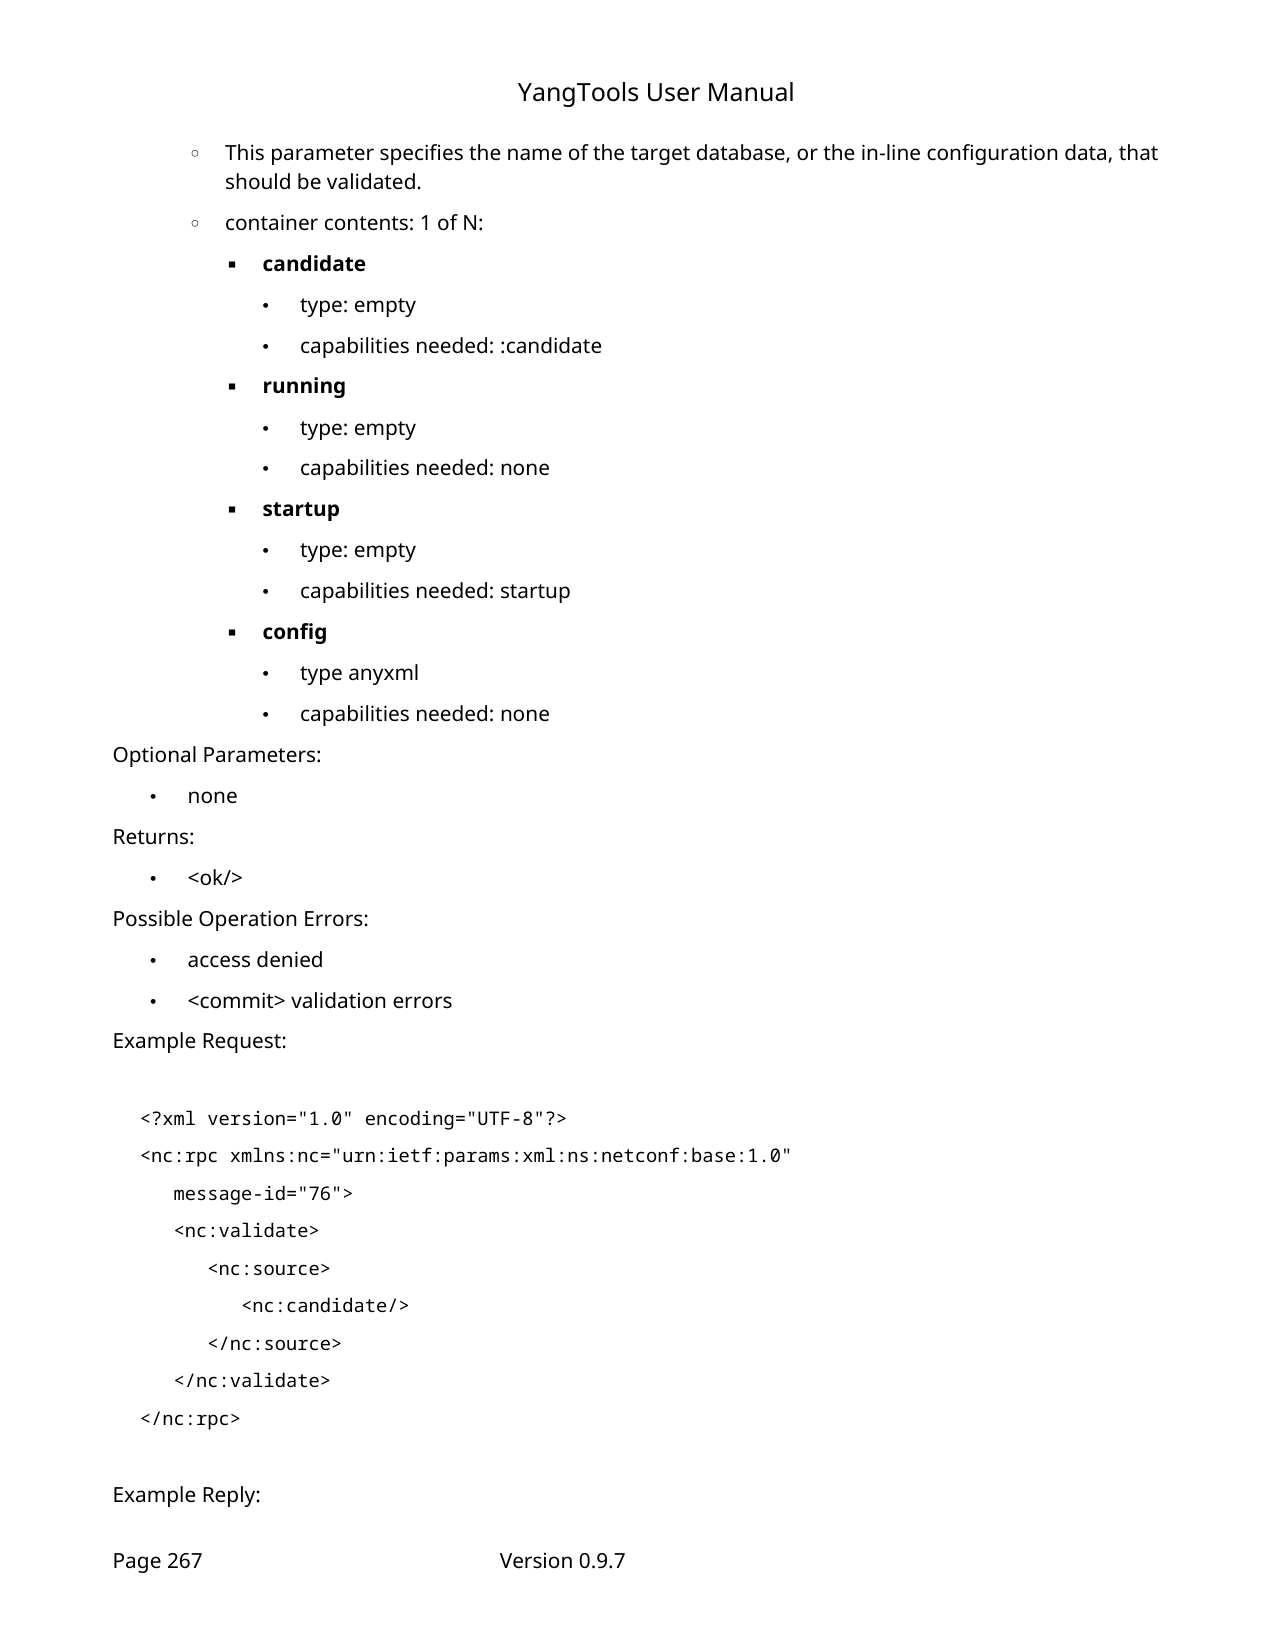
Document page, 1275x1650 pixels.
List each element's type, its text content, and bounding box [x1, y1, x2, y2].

text </nc:validate> [139, 1368, 1200, 1393]
list type anyxml [262, 658, 1200, 687]
list <ok/> [150, 863, 1200, 891]
text Example Request: [112, 1027, 1200, 1055]
list running [225, 372, 1200, 400]
text Possible Operation Errors: [112, 904, 1200, 932]
list capabilities needed: none [262, 699, 1200, 728]
list none [150, 781, 1200, 809]
text Returns: [112, 822, 1200, 850]
list startup [225, 494, 1200, 523]
text <?xml version="1.0" encoding="UTF-8"?> [139, 1105, 1200, 1131]
list This parameter specifies the name of the target database, or the in-line configuration data, that should be validated. [187, 138, 1200, 195]
text Optional Parameters: [112, 740, 1200, 768]
list config [225, 617, 1200, 646]
list container contents: 1 of N: [187, 208, 1200, 236]
text </nc:source> [139, 1330, 1200, 1356]
list access denied [150, 945, 1200, 973]
list capabilities needed: startup [262, 576, 1200, 605]
list type: empty [262, 290, 1200, 318]
text <nc:validate> [139, 1218, 1200, 1243]
text </nc:rpc> [139, 1405, 1200, 1431]
list type: empty [262, 535, 1200, 564]
list type: empty [262, 413, 1200, 441]
text Example Reply: [112, 1480, 1200, 1508]
list candidate [225, 249, 1200, 277]
list capabilities needed: :candidate [262, 331, 1200, 359]
text <nc:candidate/> [139, 1293, 1200, 1318]
list <commit> validation errors [150, 986, 1200, 1014]
text <nc:source> [139, 1255, 1200, 1281]
text <nc:rpc xmlns:nc="urn:ietf:params:xml:ns:netconf:base:1.0" [139, 1143, 1200, 1168]
list capabilities needed: none [262, 453, 1200, 482]
text message-id="76"> [139, 1180, 1200, 1206]
